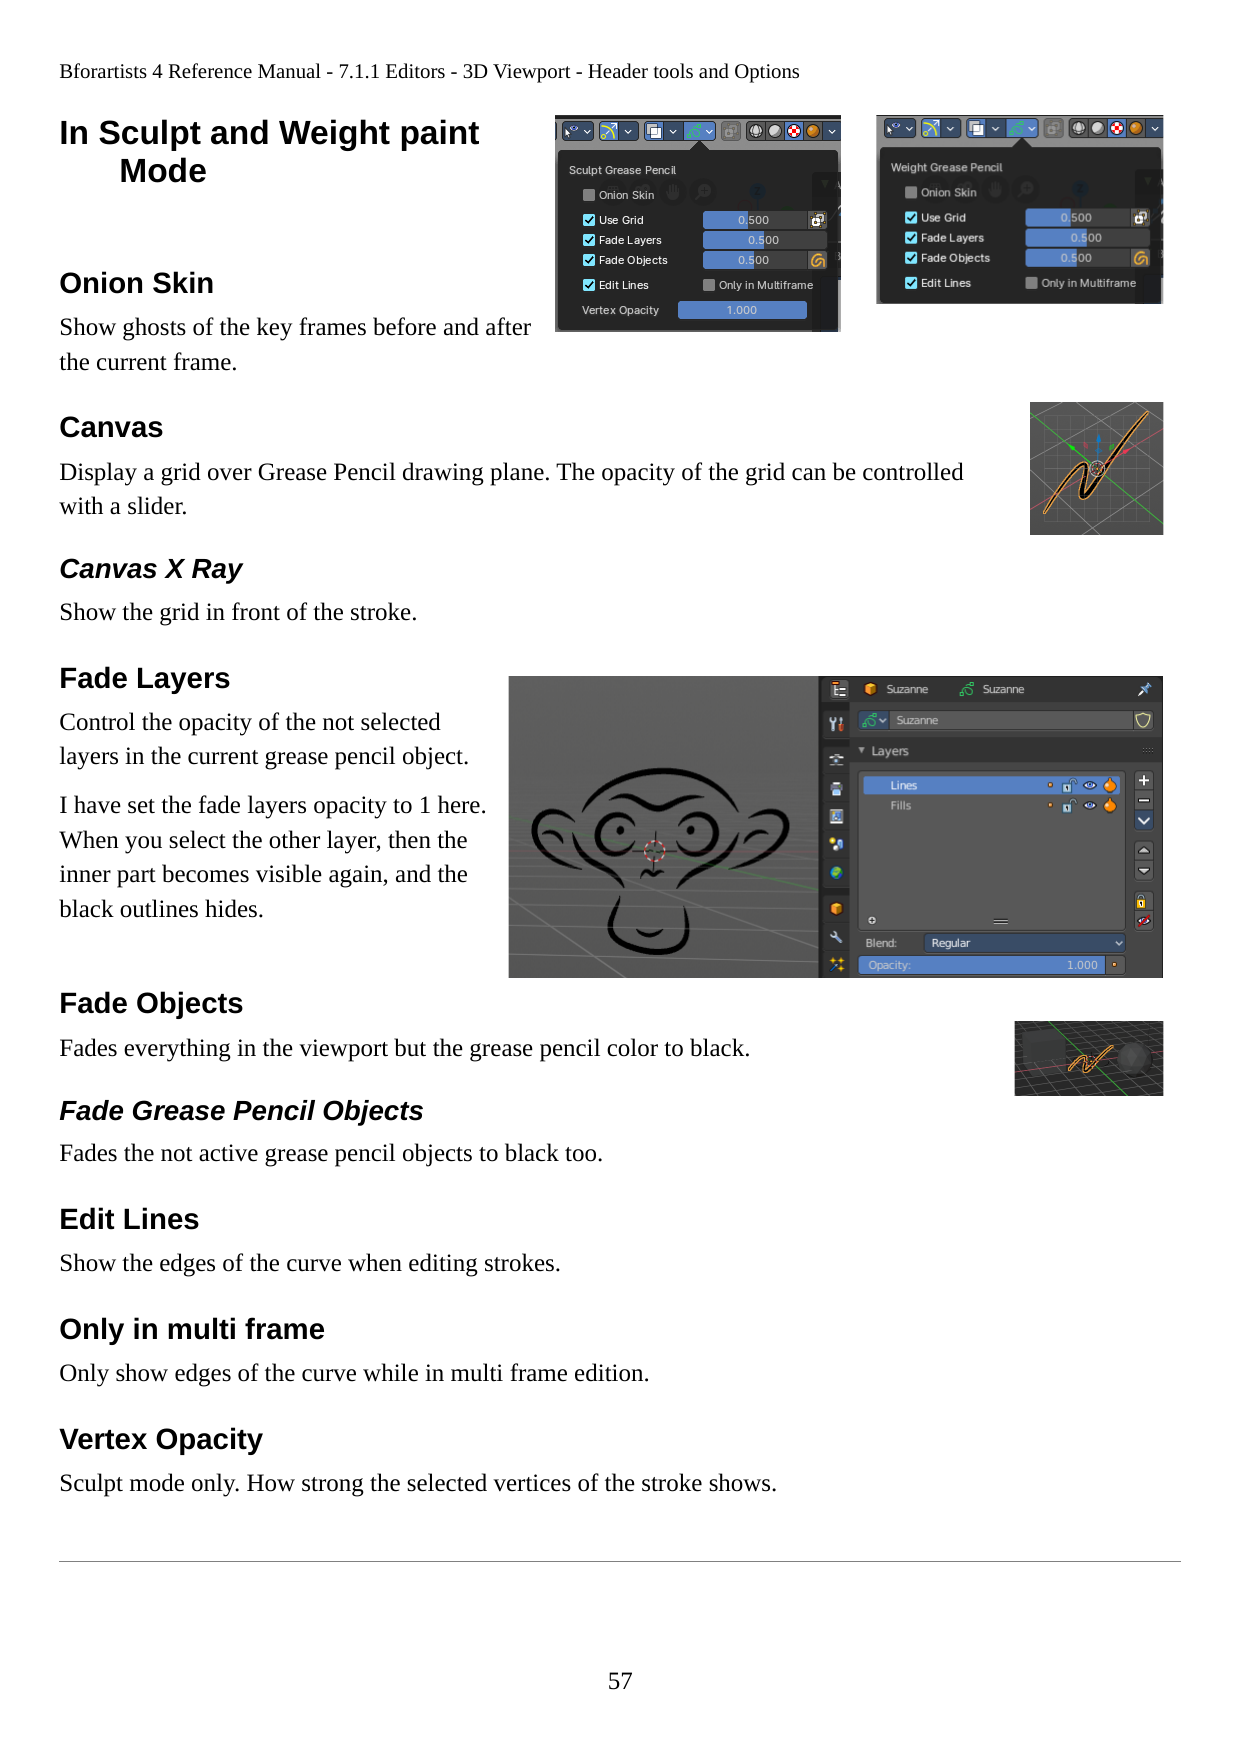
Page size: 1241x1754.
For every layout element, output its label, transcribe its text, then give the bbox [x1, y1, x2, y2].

text Show ghosts of the key frames before and after the current frame. [59, 312, 1181, 376]
picture [508, 676, 1164, 978]
subtitle Vertex Opacity [59, 1422, 1181, 1456]
subtitle Canvas [59, 410, 1030, 444]
subtitle [1164, 266, 1181, 300]
text Display a grid over Grease Pencil drawing plane. The opacity of the grid can be controlled with a slider. [59, 457, 1030, 520]
subtitle Canvas X Ray [59, 553, 1181, 584]
picture [555, 115, 841, 332]
subtitle [841, 266, 876, 300]
picture [876, 115, 1164, 304]
subtitle Fade Layers [59, 661, 1181, 694]
text I have set the fade layers opacity to 1 here. When you select the other layer, then the inner part becomes visible again, and the black outlines hides. [59, 791, 508, 923]
text Control the opacity of the not selected layers in the current grease pencil object. [59, 707, 508, 770]
subtitle Onion Skin [59, 266, 555, 300]
text Fades everything in the viewport but the grease pencil color to black. [59, 1033, 1014, 1061]
text Only show edges of the curve while in multi frame edition. [59, 1358, 1181, 1387]
subtitle Fade Grease Pencil Objects [59, 1094, 1181, 1126]
text Sculpt mode only. How strong the selected vertices of the stroke shows. [59, 1468, 1181, 1497]
subtitle [1164, 410, 1181, 444]
text Show the grid in front of the stroke. [59, 597, 1181, 626]
picture [1014, 1021, 1164, 1096]
picture [1030, 402, 1164, 535]
text Show the edges of the curve when editing strokes. [59, 1248, 1181, 1277]
subtitle Only in multi frame [59, 1312, 1181, 1346]
text Fades the not active grease pencil objects to black too. [59, 1138, 1181, 1167]
subtitle In Sculpt and Weight paint Mode [59, 113, 1181, 190]
subtitle Fade Objects [59, 986, 1181, 1020]
subtitle Edit Lines [59, 1202, 1181, 1236]
